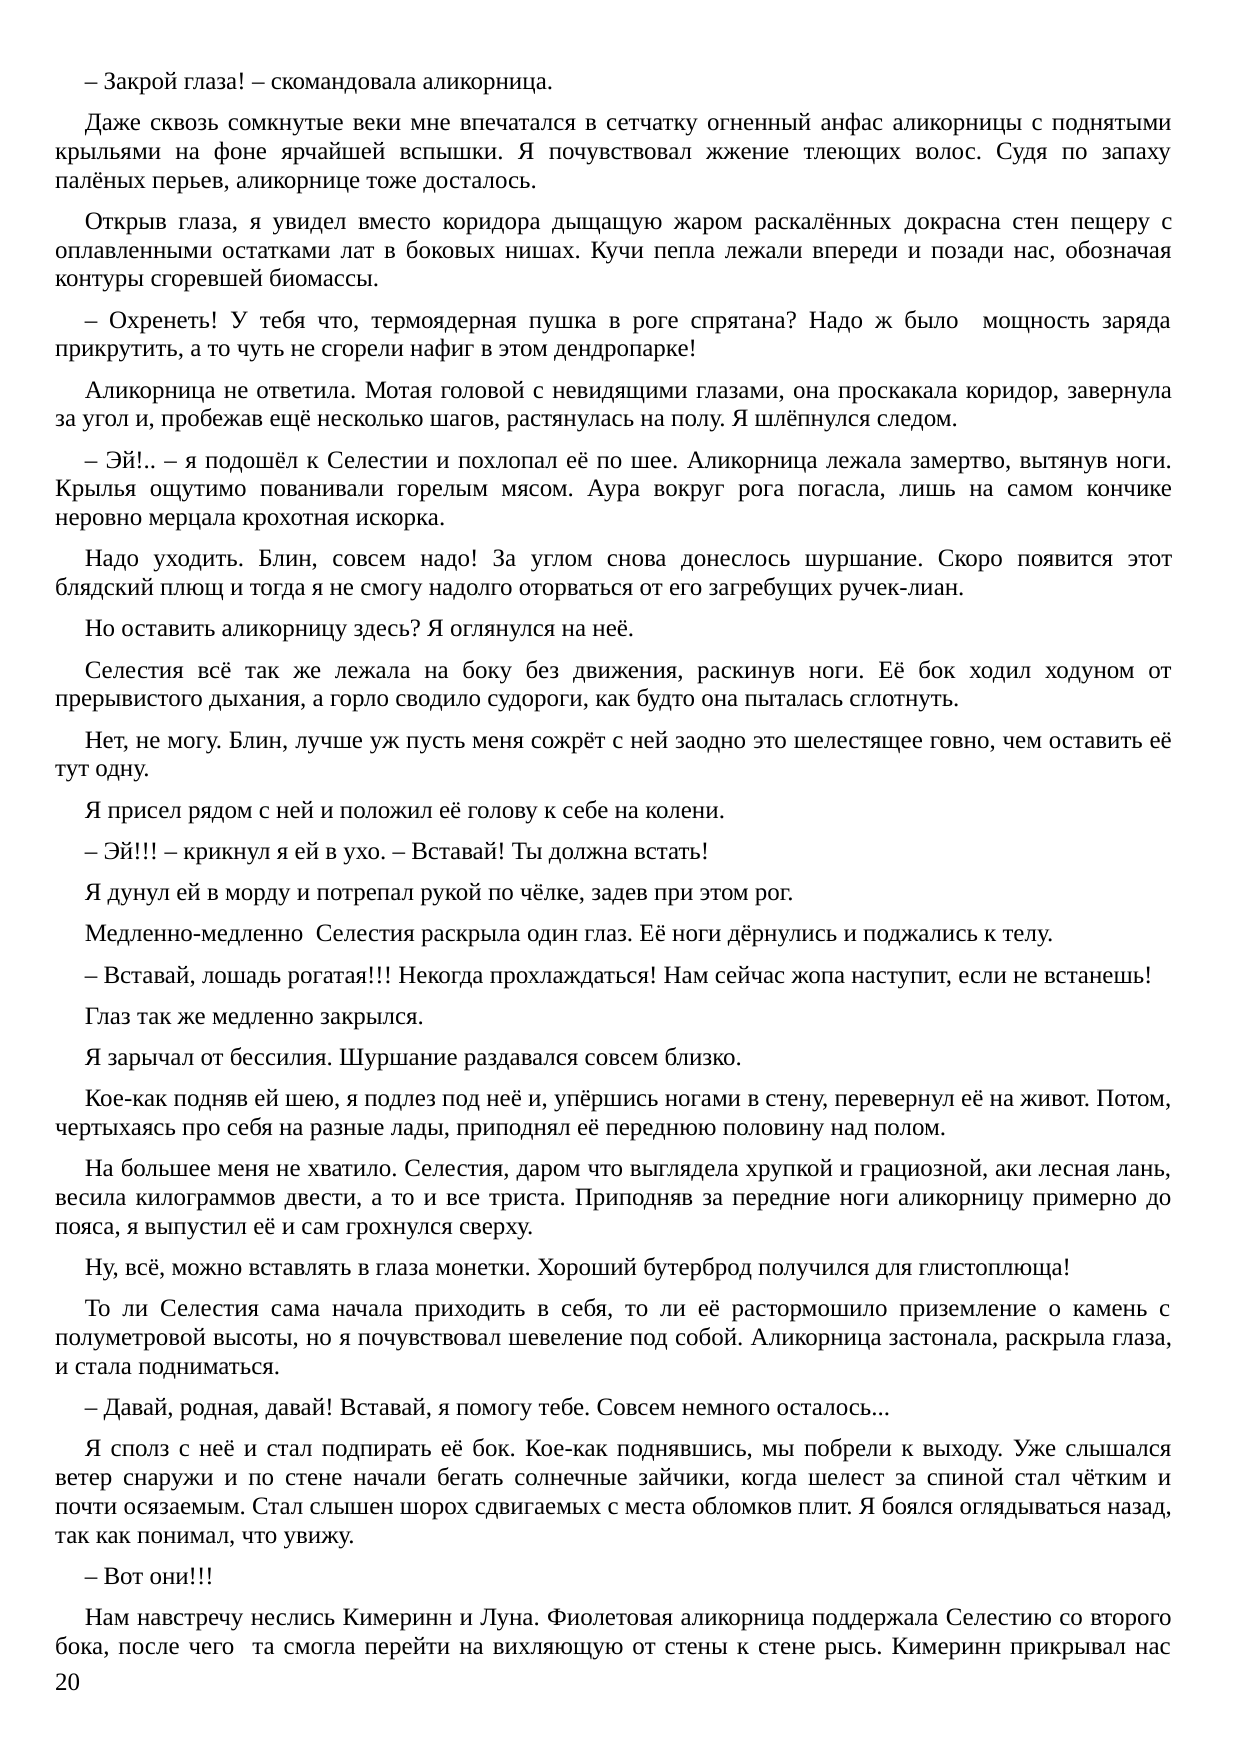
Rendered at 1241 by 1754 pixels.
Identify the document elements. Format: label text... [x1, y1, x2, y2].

text Аликорница не ответила. Мотая головой с невидящими глазами, она проскакала коридор, завернула за угол и, пробежав ещё несколько шагов, растянулась на полу. Я шлёпнулся следом. [55, 375, 1173, 432]
text – Закрой глаза! – скомандовала аликорница. [55, 66, 1173, 95]
text Медленно-медленно Селестия раскрыла один глаз. Её ноги дёрнулись и поджались к телу. [55, 918, 1173, 947]
text – Вот они!!! [55, 1561, 1173, 1590]
text Открыв глаза, я увидел вместо коридора дыщащую жаром раскалённых докрасна стен пещеру с оплавленными остатками лат в боковых нишах. Кучи пепла лежали впереди и позади нас, обозначая контуры сгоревшей биомассы. [55, 206, 1173, 292]
text – Эй!.. – я подошёл к Селестии и похлопал её по шее. Аликорница лежала замертво, вытянув ноги. Крылья ощутимо пованивали горелым мясом. Аура вокруг рога погасла, лишь на самом кончике неровно мерцала крохотная искорка. [55, 445, 1173, 531]
text – Охренеть! У тебя что, термоядерная пушка в роге спрятана? Надо ж было мощность заряда прикрутить, а то чуть не сгорели нафиг в этом дендропарке! [55, 305, 1173, 362]
text Даже сквозь сомкнутые веки мне впечатался в сетчатку огненный анфас аликорницы с поднятыми крыльями на фоне ярчайшей вспышки. Я почувствовал жжение тлеющих волос. Судя по запаху палёных перьев, аликорнице тоже досталось. [55, 107, 1173, 193]
text Селестия всё так же лежала на боку без движения, раскинув ноги. Её бок ходил ходуном от прерывистого дыхания, а горло сводило судороги, как будто она пыталась сглотнуть. [55, 655, 1173, 712]
text – Давай, родная, давай! Вставай, я помогу тебе. Совсем немного осталось... [55, 1392, 1173, 1421]
text Я присел рядом с ней и положил её голову к себе на колени. [55, 795, 1173, 823]
text Я сполз с неё и стал подпирать её бок. Кое-как поднявшись, мы побрели к выходу. Уже слышался ветер снаружи и по стене начали бегать солнечные зайчики, когда шелест за спиной стал чётким и почти осязаемым. Стал слышен шорох сдвигаемых с места обломков плит. Я боялся оглядываться назад, так как понимал, что увижу. [55, 1433, 1173, 1548]
text То ли Селестия сама начала приходить в себя, то ли её растормошило приземление о камень с полуметровой высоты, но я почувствовал шевеление под собой. Аликорница застонала, раскрыла глаза, и стала подниматься. [55, 1293, 1173, 1380]
text Я зарычал от бессилия. Шуршание раздавался совсем близко. [55, 1042, 1173, 1071]
text Я дунул ей в морду и потрепал рукой по чёлке, задев при этом рог. [55, 877, 1173, 906]
text Надо уходить. Блин, совсем надо! За углом снова донеслось шуршание. Скоро появится этот блядский плющ и тогда я не смогу надолго оторваться от его загребущих ручек-лиан. [55, 543, 1173, 601]
text – Вставай, лошадь рогатая!!! Некогда прохлаждаться! Нам сейчас жопа наступит, если не встанешь! [55, 960, 1173, 988]
text – Эй!!! – крикнул я ей в ухо. – Вставай! Ты должна встать! [55, 836, 1173, 865]
text Ну, всё, можно вставлять в глаза монетки. Хороший бутерброд получился для глистоплюща! [55, 1252, 1173, 1281]
text На большее меня не хватило. Селестия, даром что выглядела хрупкой и грациозной, аки лесная лань, весила килограммов двести, а то и все триста. Приподняв за передние ноги аликорницу примерно до пояса, я выпустил её и сам грохнулся сверху. [55, 1153, 1173, 1240]
text Кое-как подняв ей шею, я подлез под неё и, упёршись ногами в стену, перевернул её на живот. Потом, чертыхаясь про себя на разные лады, приподнял её переднюю половину над полом. [55, 1083, 1173, 1141]
text Нам навстречу неслись Кимеринн и Луна. Фиолетовая аликорница поддержала Селестию со второго бока, после чего та смогла перейти на вихляющую от стены к стене рысь. Кимеринн прикрывал нас [55, 1602, 1173, 1660]
text Нет, не могу. Блин, лучше уж пусть меня сожрёт с ней заодно это шелестящее говно, чем оставить её тут одну. [55, 725, 1173, 782]
text Но оставить аликорницу здесь? Я оглянулся на неё. [55, 613, 1173, 642]
text Глаз так же медленно закрылся. [55, 1001, 1173, 1030]
